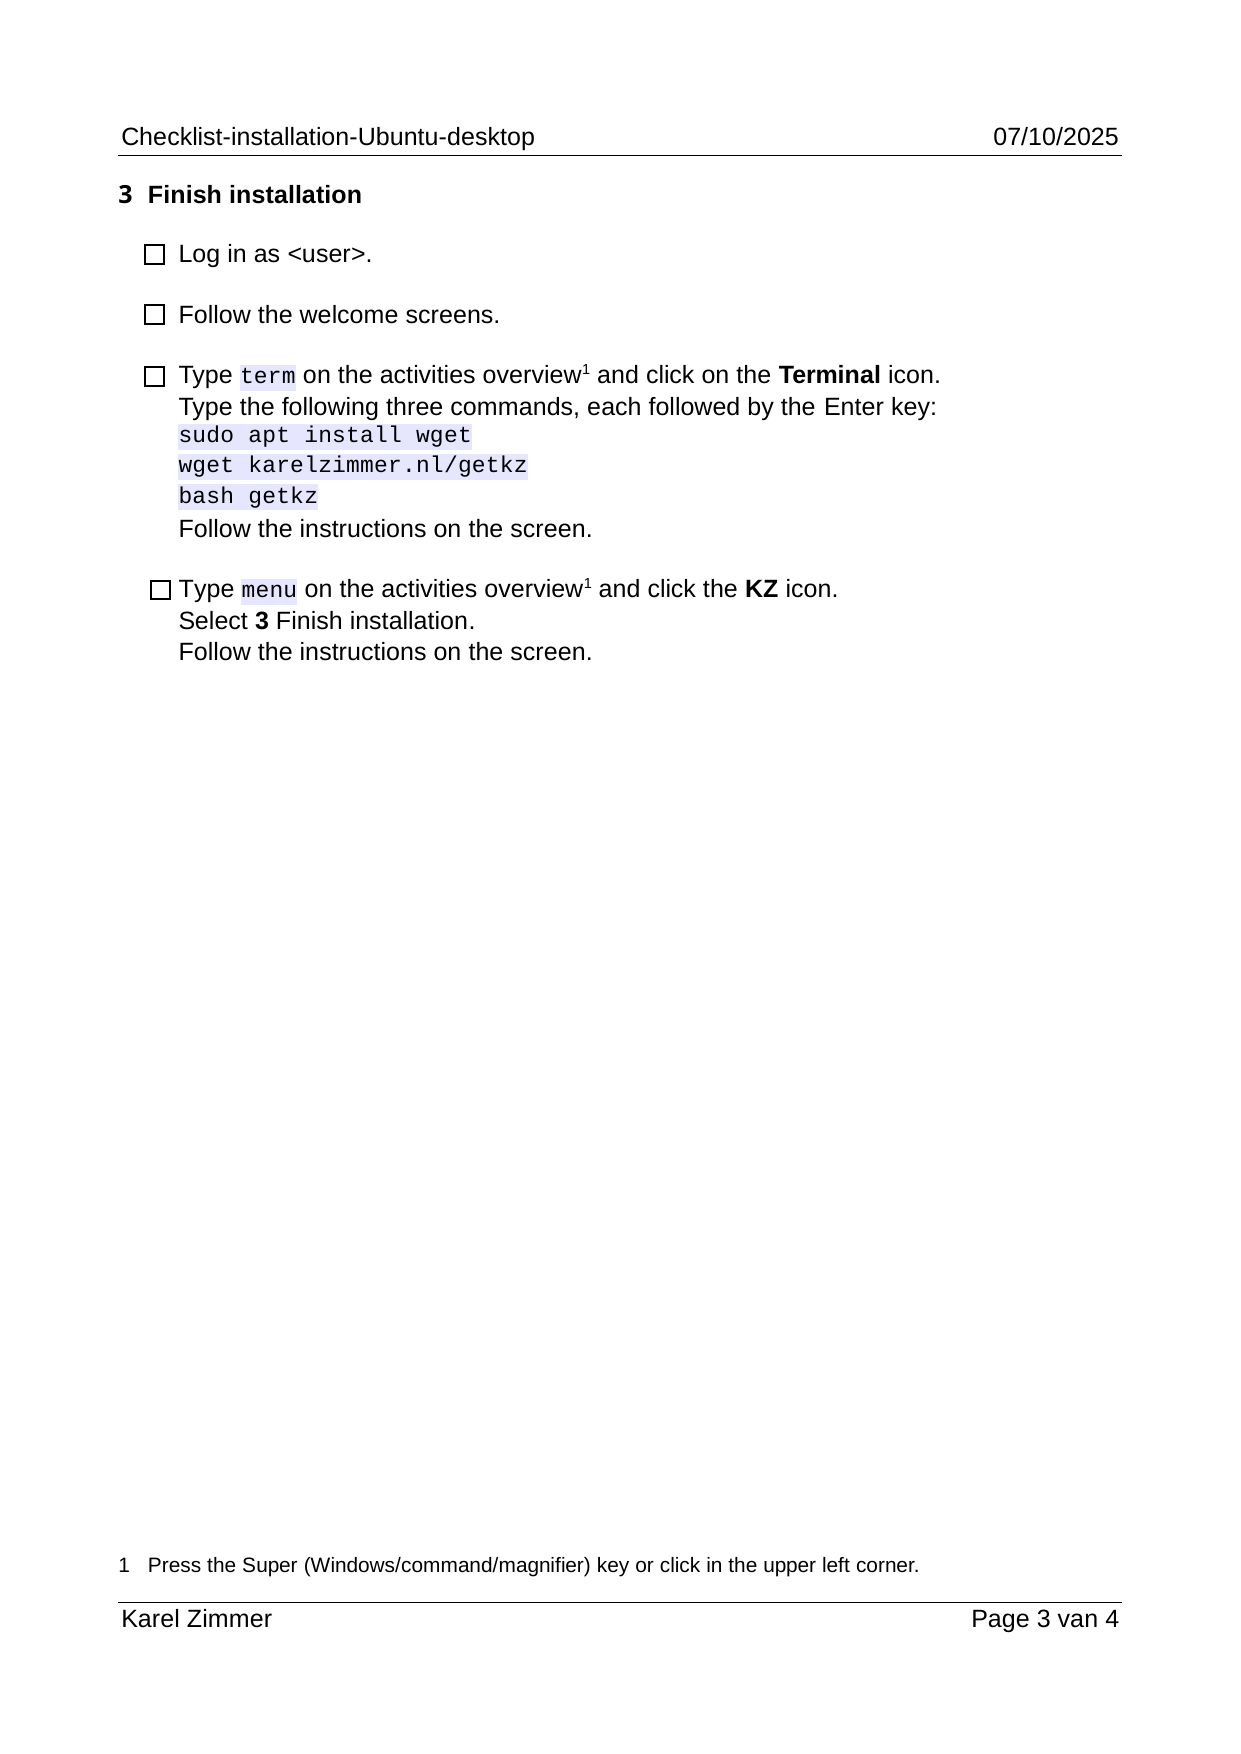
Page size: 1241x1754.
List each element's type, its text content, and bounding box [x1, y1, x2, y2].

table_cell [142, 514, 177, 544]
table_cell Type term on the activities overview and click on the Terminal icon. [177, 360, 1122, 392]
table_cell Follow the instructions on the screen. [177, 636, 1122, 667]
table_cell [142, 544, 177, 574]
table_cell wget karelzimmer.nl/getkz [177, 453, 1122, 483]
table_cell [142, 360, 177, 392]
table_cell [118, 483, 142, 513]
table_cell [142, 300, 177, 330]
table_cell [118, 636, 142, 667]
table_cell [177, 330, 1122, 360]
table_cell Follow the instructions on the screen. [177, 514, 1122, 544]
list Finish installation [118, 177, 1122, 211]
table_cell [118, 423, 142, 453]
table_cell [177, 269, 1122, 300]
table_cell [142, 392, 177, 422]
table_cell [142, 483, 177, 513]
table_cell [142, 453, 177, 483]
table_cell Select 3 Finish installation. [177, 606, 1122, 636]
table_cell bash getkz [177, 483, 1122, 513]
table_cell [118, 269, 142, 300]
table_cell [118, 606, 142, 636]
table_header [142, 239, 177, 269]
table_cell [142, 269, 177, 300]
table_cell [142, 606, 177, 636]
table_cell Type menu on the activities overview1 and click the KZ icon. [177, 574, 1122, 606]
table_cell [118, 544, 142, 574]
table_cell [118, 392, 142, 422]
table_cell [118, 300, 142, 330]
table_cell Follow the welcome screens. [177, 300, 1122, 330]
table_cell sudo apt install wget [177, 423, 1122, 453]
table_header Log in as <user>. [177, 239, 1122, 269]
table_cell [118, 360, 142, 392]
table_cell [142, 330, 177, 360]
table_cell [142, 574, 177, 606]
table_cell Type the following three commands, each followed by the Enter key: [177, 392, 1122, 422]
table_cell [118, 514, 142, 544]
table_header [118, 239, 142, 269]
table_cell [142, 423, 177, 453]
table_cell [142, 636, 177, 667]
table_cell [118, 453, 142, 483]
table_cell [118, 330, 142, 360]
table_cell [177, 544, 1122, 574]
table_cell [118, 574, 142, 606]
